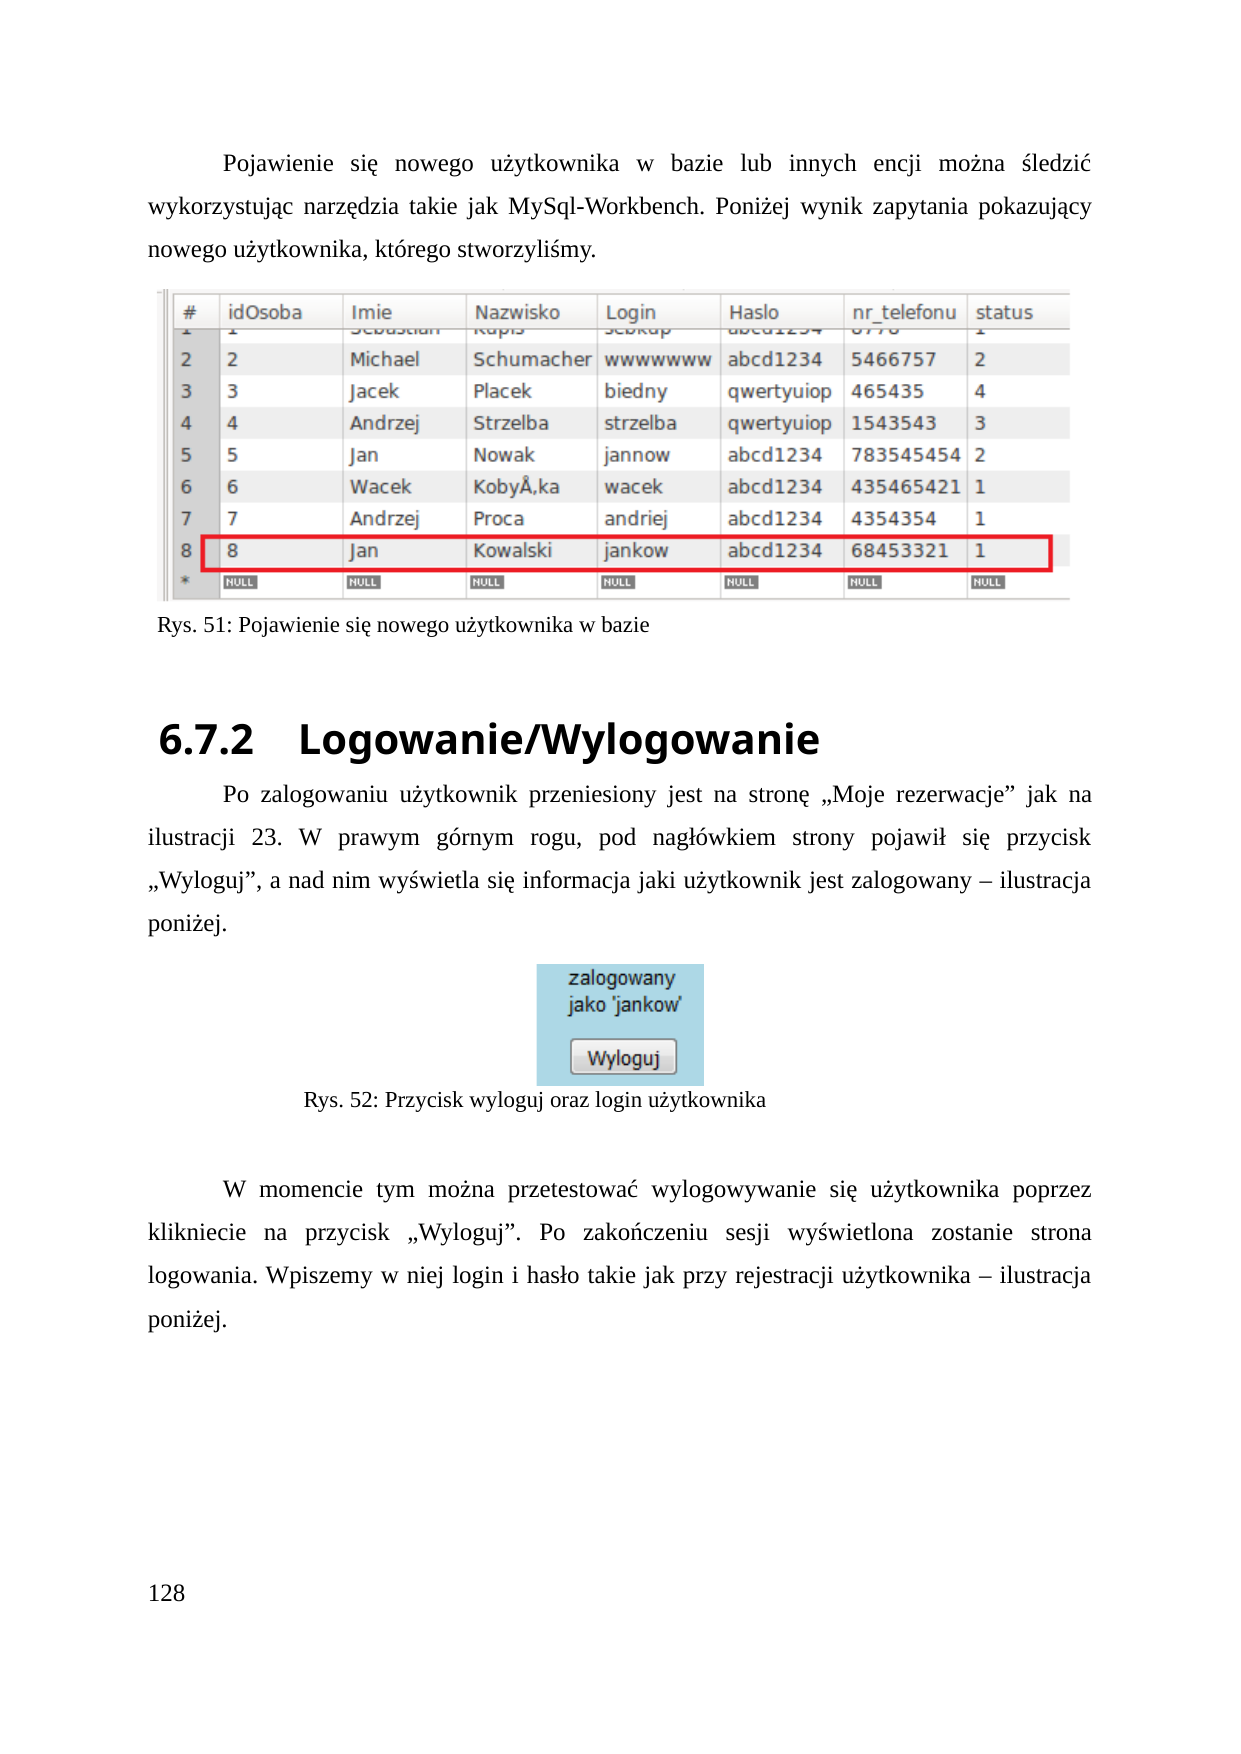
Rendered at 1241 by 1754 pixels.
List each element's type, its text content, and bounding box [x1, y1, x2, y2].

text Po zalogowaniu użytkownik przeniesiony jest na stronę „Moje rezerwacje” jak na ilustracji 23. W prawym górnym rogu, pod nagłówkiem strony pojawił się przycisk „Wyloguj”, a nad nim wyświetla się informacja jaki użytkownik jest zalogowany – ilustracja poniżej. [148, 779, 1093, 937]
text Pojawienie się nowego użytkownika w bazie lub innych encji można śledzić wykorzystując narzędzia takie jak MySql-Workbench. Poniżej wynik zapytania pokazujący nowego użytkownika, którego stworzyliśmy. [148, 148, 1093, 263]
text Rys. 52: Przycisk wyloguj oraz login użytkownika [303, 1086, 937, 1112]
picture [156, 289, 1084, 612]
picture [536, 964, 704, 1086]
text W momencie tym można przetestować wylogowywanie się użytkownika poprzez klikniecie na przycisk „Wyloguj”. Po zakończeniu sesji wyświetlona zostanie strona logowania. Wpiszemy w niej login i hasło takie jak przy rejestracji użytkownika – ilustracja poniżej. [148, 1174, 1093, 1332]
text Rys. 51: Pojawienie się nowego użytkownika w bazie [157, 612, 1083, 638]
subtitle Logowanie/Wylogowanie [148, 710, 1093, 767]
